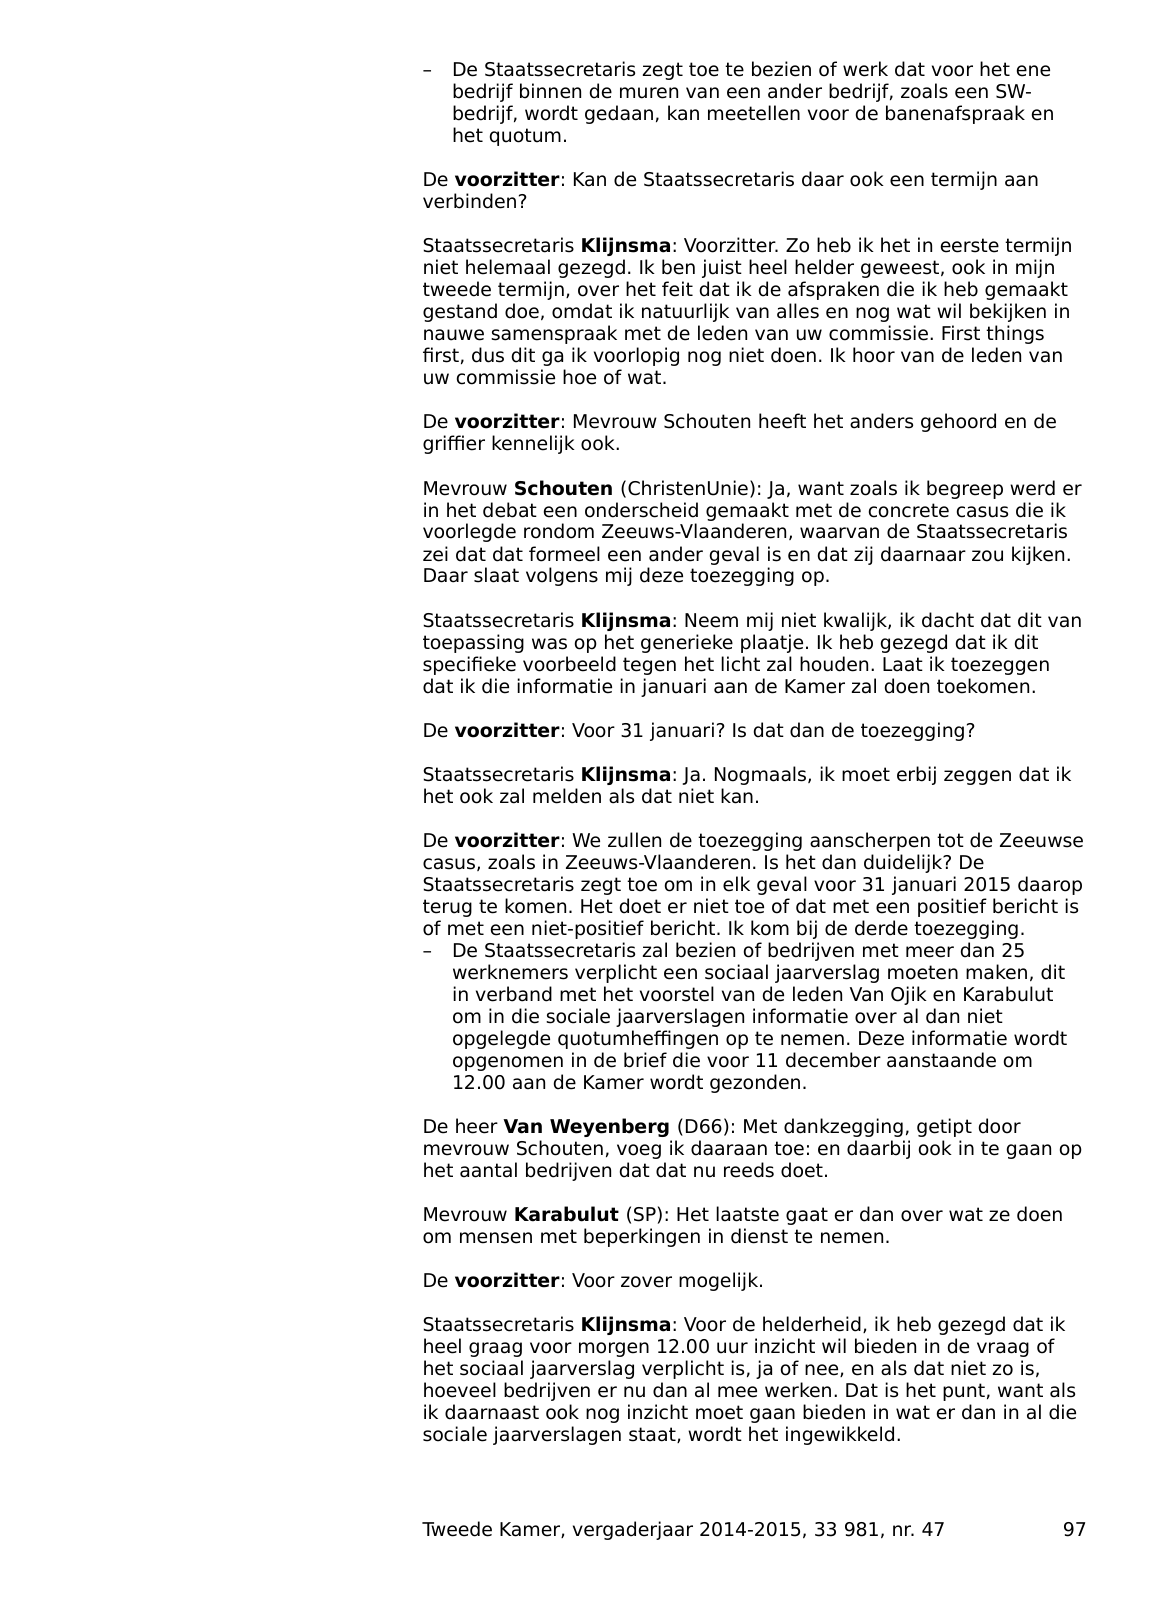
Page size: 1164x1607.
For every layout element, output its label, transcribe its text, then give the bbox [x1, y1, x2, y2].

text Staatssecretaris Klijnsma: Voorzitter. Zo heb ik het in eerste termijn niet helemaal gezegd. Ik ben juist heel helder geweest, ook in mijn tweede termijn, over het feit dat ik de afspraken die ik heb gemaakt gestand doe, omdat ik natuurlijk van alles en nog wat wil bekijken in nauwe samenspraak met de leden van uw commissie. First things first, dus dit ga ik voorlopig nog niet doen. Ik hoor van de leden van uw commissie hoe of wat. [422, 235, 1087, 389]
text De voorzitter: Voor zover mogelijk. [422, 1270, 1087, 1292]
text De voorzitter: Voor 31 januari? Is dat dan de toezegging? [422, 720, 1087, 742]
text Staatssecretaris Klijnsma: Ja. Nogmaals, ik moet erbij zeggen dat ik het ook zal melden als dat niet kan. [422, 764, 1087, 808]
text Staatssecretaris Klijnsma: Neem mij niet kwalijk, ik dacht dat dit van toepassing was op het generieke plaatje. Ik heb gezegd dat ik dit specifieke voorbeeld tegen het licht zal houden. Laat ik toezeggen dat ik die informatie in januari aan de Kamer zal doen toekomen. [422, 609, 1087, 697]
text Staatssecretaris Klijnsma: Voor de helderheid, ik heb gezegd dat ik heel graag voor morgen 12.00 uur inzicht wil bieden in de vraag of het sociaal jaarverslag verplicht is, ja of nee, en als dat niet zo is, hoeveel bedrijven er nu dan al mee werken. Dat is het punt, want als ik daarnaast ook nog inzicht moet gaan bieden in wat er dan in al die sociale jaarverslagen staat, wordt het ingewikkeld. [422, 1314, 1087, 1446]
text – De Staatssecretaris zegt toe te bezien of werk dat voor het ene bedrijf binnen de muren van een ander bedrijf, zoals een SW-bedrijf, wordt gedaan, kan meetellen voor de banenafspraak en het quotum. [422, 59, 1087, 147]
text De heer Van Weyenberg (D66): Met dankzegging, getipt door mevrouw Schouten, voeg ik daaraan toe: en daarbij ook in te gaan op het aantal bedrijven dat dat nu reeds doet. [422, 1116, 1087, 1182]
text – De Staatssecretaris zal bezien of bedrijven met meer dan 25 werknemers verplicht een sociaal jaarverslag moeten maken, dit in verband met het voorstel van de leden Van Ojik en Karabulut om in die sociale jaarverslagen informatie over al dan niet opgelegde quotumheffingen op te nemen. Deze informatie wordt opgenomen in de brief die voor 11 december aanstaande om 12.00 aan de Kamer wordt gezonden. [422, 940, 1087, 1094]
text De voorzitter: Mevrouw Schouten heeft het anders gehoord en de griffier kennelijk ook. [422, 411, 1087, 455]
text Mevrouw Schouten (ChristenUnie): Ja, want zoals ik begreep werd er in het debat een onderscheid gemaakt met de concrete casus die ik voorlegde rondom Zeeuws-Vlaanderen, waarvan de Staatssecretaris zei dat dat formeel een ander geval is en dat zij daarnaar zou kijken. Daar slaat volgens mij deze toezegging op. [422, 477, 1087, 587]
text Mevrouw Karabulut (SP): Het laatste gaat er dan over wat ze doen om mensen met beperkingen in dienst te nemen. [422, 1204, 1087, 1248]
text De voorzitter: We zullen de toezegging aanscherpen tot de Zeeuwse casus, zoals in Zeeuws-Vlaanderen. Is het dan duidelijk? De Staatssecretaris zegt toe om in elk geval voor 31 januari 2015 daarop terug te komen. Het doet er niet toe of dat met een positief bericht is of met een niet-positief bericht. Ik kom bij de derde toezegging. [422, 830, 1087, 940]
text De voorzitter: Kan de Staatssecretaris daar ook een termijn aan verbinden? [422, 169, 1087, 213]
